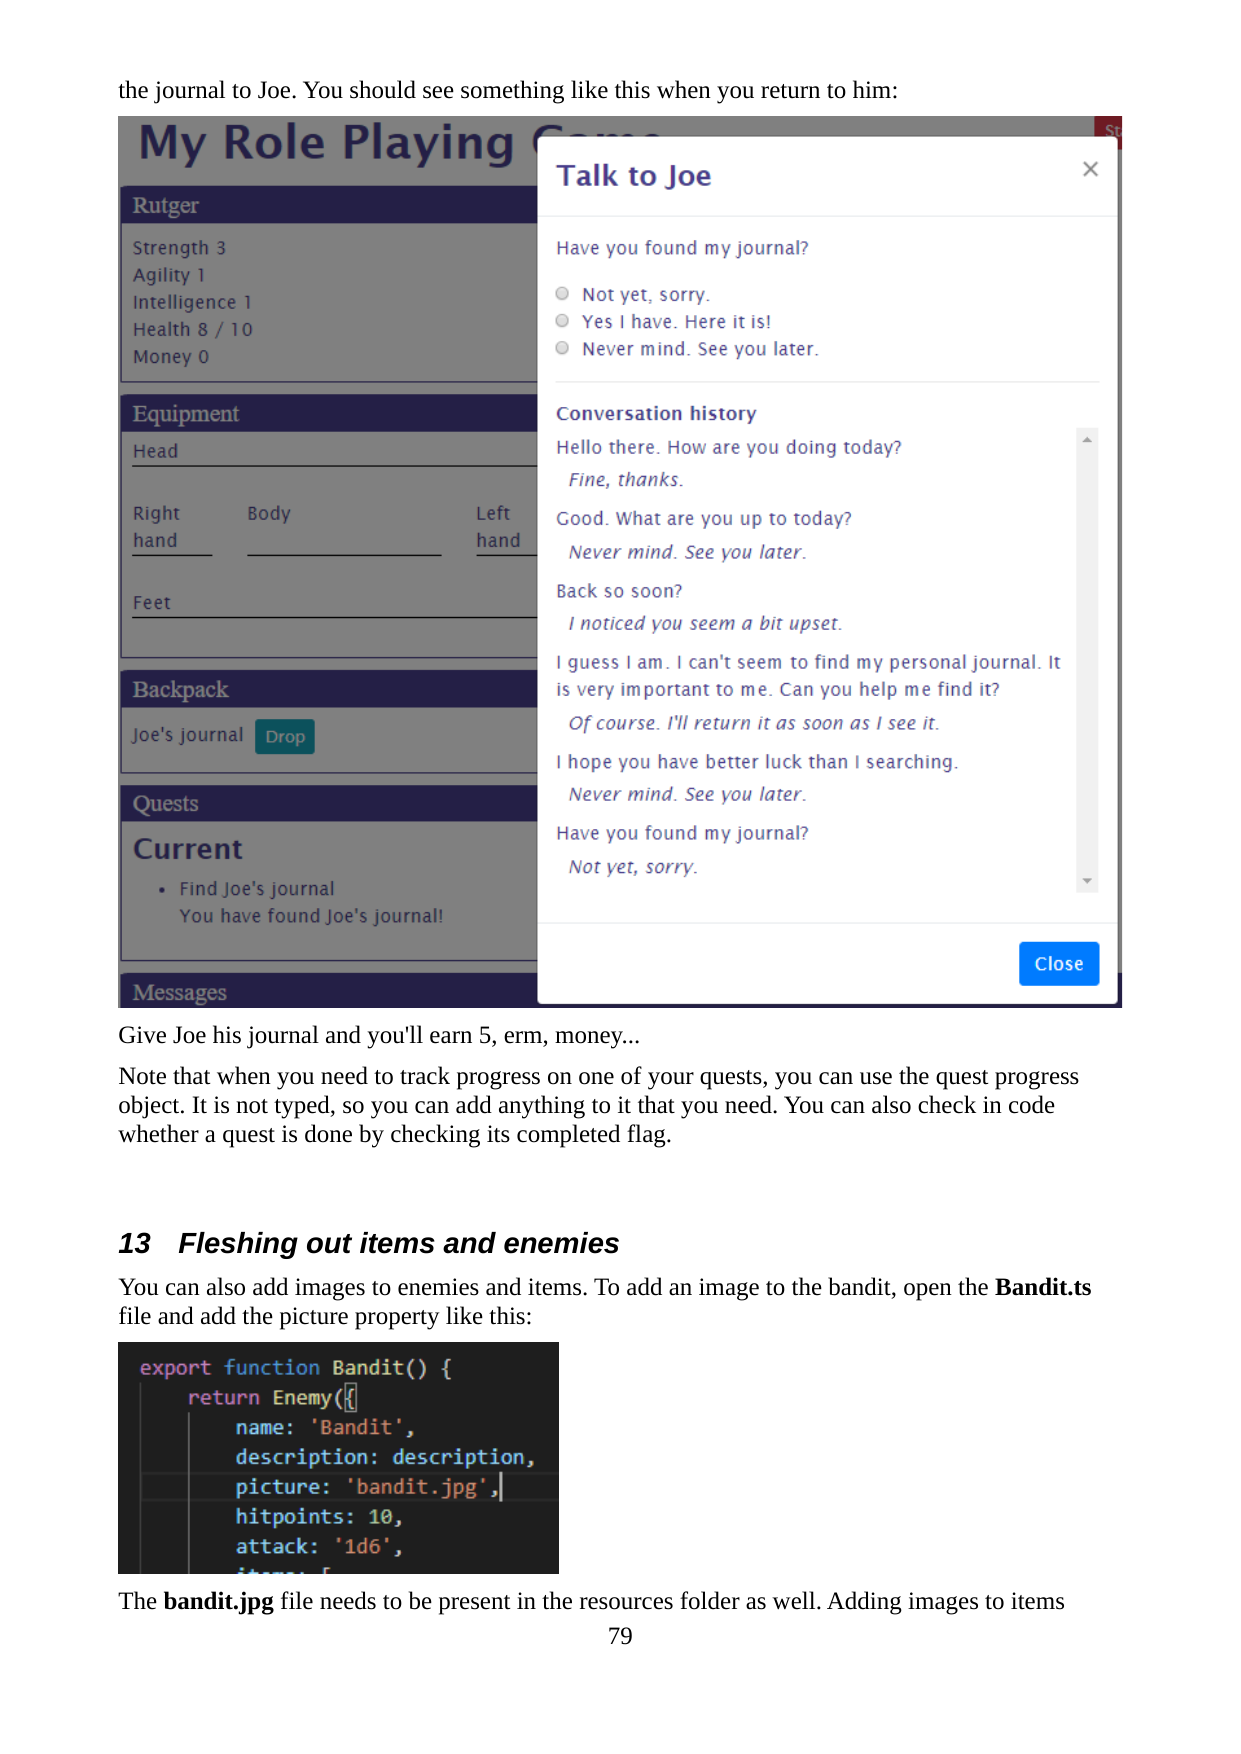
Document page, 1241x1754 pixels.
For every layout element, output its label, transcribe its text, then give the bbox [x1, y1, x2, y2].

text The bandit.jpg file needs to be present in the resources folder as well. Adding images to items [118, 1586, 1122, 1615]
text You can also add images to enemies and items. To add an image to the bandit, open the Bandit.ts file and add the picture property like this: [118, 1272, 1122, 1330]
text the journal to Joe. You should see something like this when you return to him: [118, 75, 1122, 104]
subtitle Fleshing out items and enemies [118, 1226, 1122, 1260]
text Note that when you need to track progress on one of your quests, you can use the quest progress object. It is not typed, so you can add anything to it that you need. You can also check in code whether a quest is done by checking its completed flag. [118, 1061, 1122, 1148]
text Give Joe his journal and you'll earn 5, erm, money... [118, 1020, 1122, 1049]
